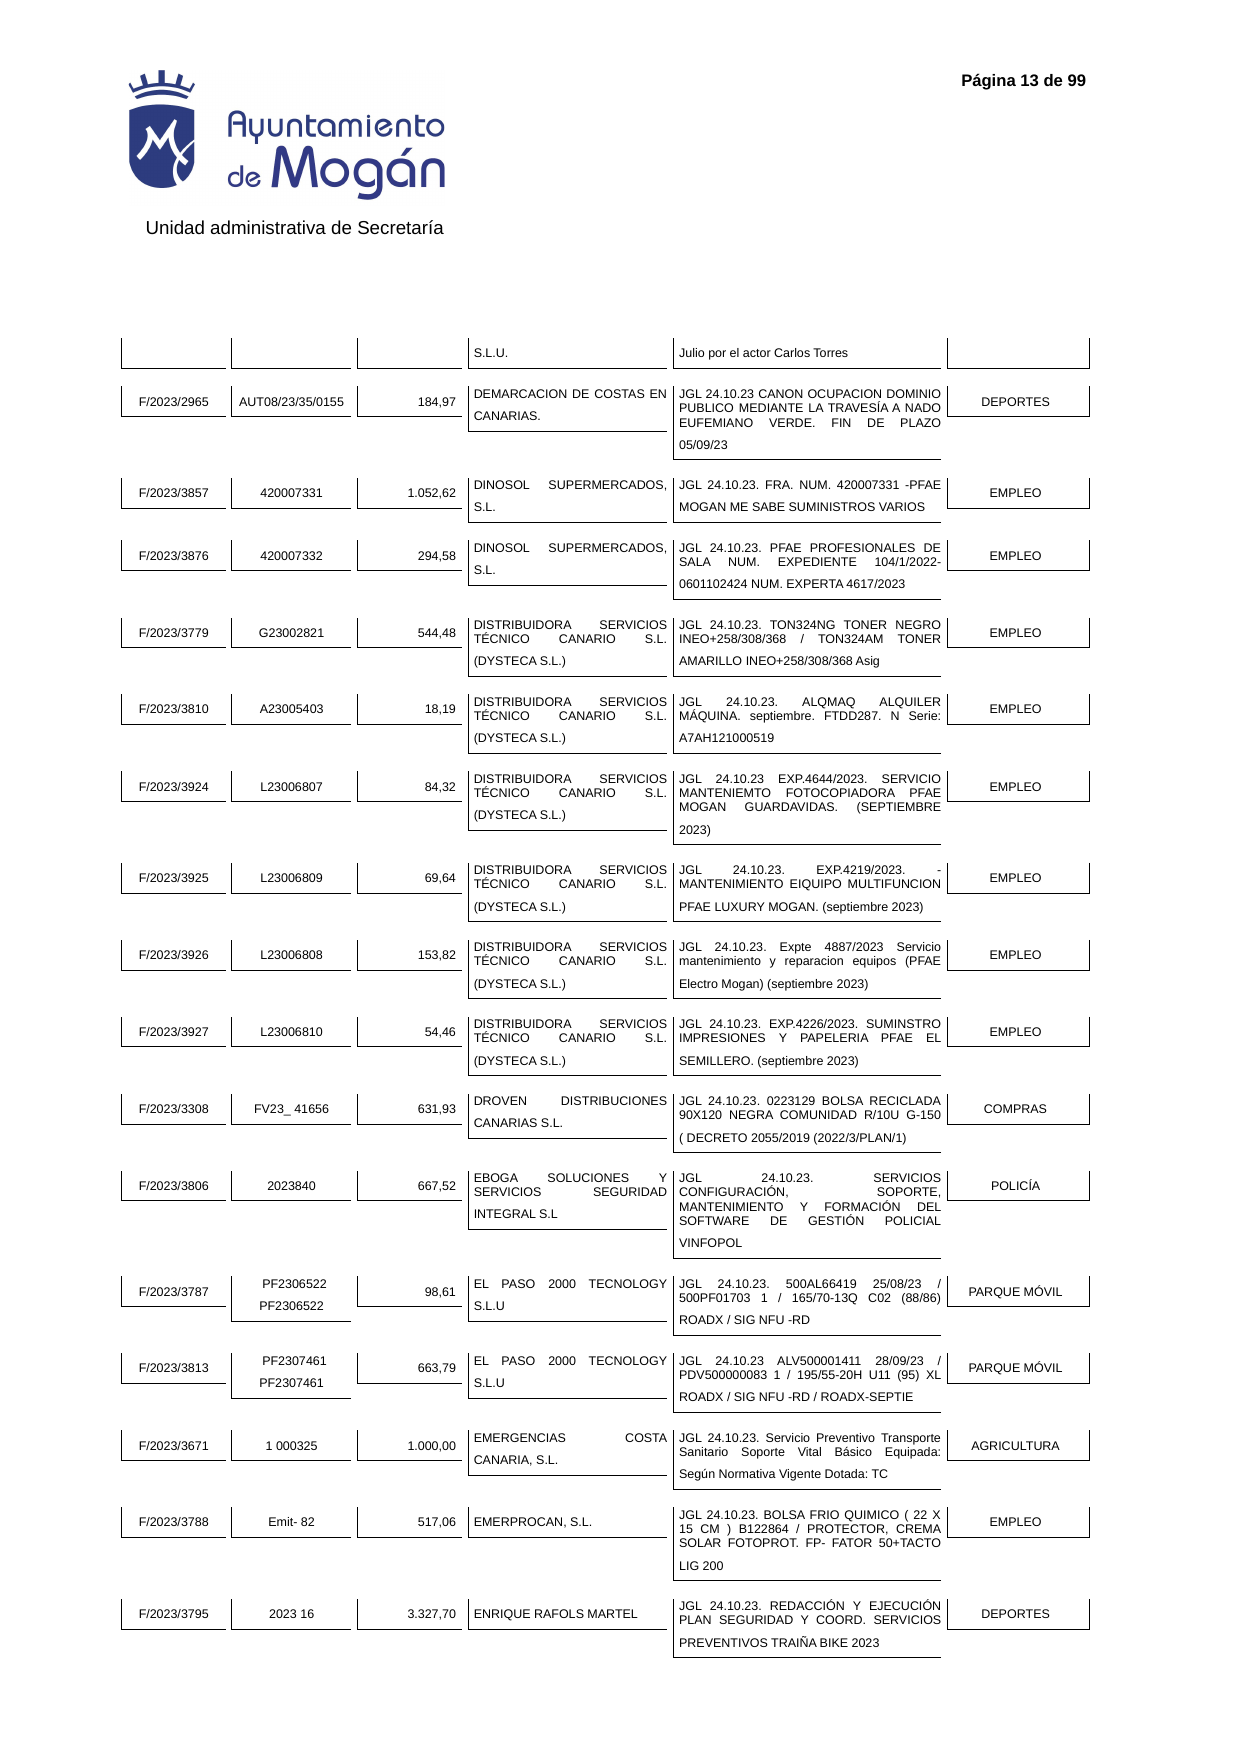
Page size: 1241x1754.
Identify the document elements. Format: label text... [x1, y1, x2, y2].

table_cell JGL 24.10.23 ALV500001411 28/09/23 / PDV500000083 1 / 195/55-20H U11 (95) XL ROADX / SIG NFU -RD / ROADX-SEPTIE [670, 1350, 944, 1427]
table_cell COMPRAS [944, 1091, 1092, 1168]
table_cell JGL 24.10.23. SERVICIOS CONFIGURACIÓN, SOPORTE, MANTENIMIENTO Y FORMACIÓN DEL SOFTWARE DE GESTIÓN POLICIAL VINFOPOL [670, 1168, 944, 1273]
table_cell 544,48 [354, 615, 464, 691]
table_cell 631,93 [354, 1091, 464, 1168]
table_cell JGL 24.10.23. PFAE PROFESIONALES DE SALA NUM. EXPEDIENTE 104/1/2022-0601102424 NUM. EXPERTA 4617/2023 [670, 538, 944, 614]
table_cell F/2023/3927 [118, 1014, 228, 1091]
table_cell F/2023/3788 [118, 1504, 228, 1596]
table_cell F/2023/3813 [118, 1350, 228, 1427]
table_cell JGL 24.10.23 EXP.4644/2023. SERVICIO MANTENIEMTO FOTOCOPIADORA PFAE MOGAN GUARDAVIDAS. (SEPTIEMBRE 2023) [670, 769, 944, 860]
table_cell AUT08/23/35/0155 [229, 384, 354, 475]
table_cell L23006808 [229, 937, 354, 1014]
picture [128, 70, 445, 206]
table_cell EMERPROCAN, S.L. [465, 1504, 670, 1596]
table_cell ENRIQUE RAFOLS MARTEL [465, 1596, 670, 1673]
table_cell DINOSOL SUPERMERCADOS, S.L. [465, 538, 670, 614]
table_cell DISTRIBUIDORA SERVICIOS TÉCNICO CANARIO S.L. (DYSTECA S.L.) [465, 860, 670, 937]
table_cell F/2023/3857 [118, 475, 228, 537]
table_cell JGL 24.10.23. EXP.4219/2023. - MANTENIMIENTO EIQUIPO MULTIFUNCION PFAE LUXURY MOGAN. (septiembre 2023) [670, 860, 944, 937]
table_cell EL PASO 2000 TECNOLOGY S.L.U [465, 1350, 670, 1427]
table_cell EMPLEO [944, 1014, 1092, 1091]
table_cell JGL 24.10.23. Expte 4887/2023 Servicio mantenimiento y reparacion equipos (PFAE Electro Mogan) (septiembre 2023) [670, 937, 944, 1014]
table_cell [118, 335, 228, 383]
table_cell F/2023/3779 [118, 615, 228, 691]
table_cell 420007331 [229, 475, 354, 537]
table_cell EMERGENCIAS COSTA CANARIA, S.L. [465, 1428, 670, 1504]
table_cell 98,61 [354, 1274, 464, 1350]
table_cell 1.000,00 [354, 1428, 464, 1504]
table_cell DEPORTES [944, 1596, 1092, 1673]
table_cell JGL 24.10.23. Servicio Preventivo Transporte Sanitario Soporte Vital Básico Equipada: Según Normativa Vigente Dotada: TC [670, 1428, 944, 1504]
table_cell PARQUE MÓVIL [944, 1350, 1092, 1427]
table_cell JGL 24.10.23. REDACCIÓN Y EJECUCIÓN PLAN SEGURIDAD Y COORD. SERVICIOS PREVENTIVOS TRAIÑA BIKE 2023 [670, 1596, 944, 1673]
table_cell JGL 24.10.23. TON324NG TONER NEGRO INEO+258/308/368 / TON324AM TONER AMARILLO INEO+258/308/368 Asig [670, 615, 944, 691]
table_cell EBOGA SOLUCIONES Y SERVICIOS SEGURIDAD INTEGRAL S.L [465, 1168, 670, 1273]
table_cell DEMARCACION DE COSTAS EN CANARIAS. [465, 384, 670, 475]
table_cell JGL 24.10.23. ALQMAQ ALQUILER MÁQUINA. septiembre. FTDD287. N Serie: A7AH121000519 [670, 691, 944, 768]
table_cell F/2023/3924 [118, 769, 228, 860]
table_cell 54,46 [354, 1014, 464, 1091]
table_cell JGL 24.10.23. EXP.4226/2023. SUMINSTRO IMPRESIONES Y PAPELERIA PFAE EL SEMILLERO. (septiembre 2023) [670, 1014, 944, 1091]
table_cell F/2023/3795 [118, 1596, 228, 1673]
table_cell 517,06 [354, 1504, 464, 1596]
table_cell PF2307461 PF2307461 [229, 1350, 354, 1427]
table_cell EMPLEO [944, 1504, 1092, 1596]
table_cell L23006810 [229, 1014, 354, 1091]
table_cell EMPLEO [944, 860, 1092, 937]
table_cell 1 000325 [229, 1428, 354, 1504]
table_cell DISTRIBUIDORA SERVICIOS TÉCNICO CANARIO S.L. (DYSTECA S.L.) [465, 937, 670, 1014]
table_cell G23002821 [229, 615, 354, 691]
table_cell F/2023/3876 [118, 538, 228, 614]
table_cell DISTRIBUIDORA SERVICIOS TÉCNICO CANARIO S.L. (DYSTECA S.L.) [465, 691, 670, 768]
table_cell FV23_ 41656 [229, 1091, 354, 1168]
table_cell 294,58 [354, 538, 464, 614]
table_cell [229, 335, 354, 383]
table_cell F/2023/3671 [118, 1428, 228, 1504]
table_cell 667,52 [354, 1168, 464, 1273]
table_cell 2023840 [229, 1168, 354, 1273]
table_cell JGL 24.10.23. FRA. NUM. 420007331 -PFAE MOGAN ME SABE SUMINISTROS VARIOS [670, 475, 944, 537]
table_cell Emit- 82 [229, 1504, 354, 1596]
table_cell JGL 24.10.23. BOLSA FRIO QUIMICO ( 22 X 15 CM ) B122864 / PROTECTOR, CREMA SOLAR FOTOPROT. FP- FATOR 50+TACTO LIG 200 [670, 1504, 944, 1596]
table_cell 3.327,70 [354, 1596, 464, 1673]
table_cell F/2023/3925 [118, 860, 228, 937]
table_cell DISTRIBUIDORA SERVICIOS TÉCNICO CANARIO S.L. (DYSTECA S.L.) [465, 769, 670, 860]
table_cell PF2306522 PF2306522 [229, 1274, 354, 1350]
table_cell DISTRIBUIDORA SERVICIOS TÉCNICO CANARIO S.L. (DYSTECA S.L.) [465, 1014, 670, 1091]
table_cell S.L.U. [465, 335, 670, 383]
table_cell AGRICULTURA [944, 1428, 1092, 1504]
table_cell 153,82 [354, 937, 464, 1014]
table_cell DEPORTES [944, 384, 1092, 475]
table_cell EMPLEO [944, 538, 1092, 614]
table_cell DROVEN DISTRIBUCIONES CANARIAS S.L. [465, 1091, 670, 1168]
table_cell JGL 24.10.23 CANON OCUPACION DOMINIO PUBLICO MEDIANTE LA TRAVESÍA A NADO EUFEMIANO VERDE. FIN DE PLAZO 05/09/23 [670, 384, 944, 475]
table_cell EMPLEO [944, 475, 1092, 537]
table_cell EMPLEO [944, 691, 1092, 768]
table_cell F/2023/3308 [118, 1091, 228, 1168]
table_cell PARQUE MÓVIL [944, 1274, 1092, 1350]
table_cell Julio por el actor Carlos Torres [670, 335, 944, 383]
table_cell POLICÍA [944, 1168, 1092, 1273]
table_cell 2023 16 [229, 1596, 354, 1673]
table_cell DISTRIBUIDORA SERVICIOS TÉCNICO CANARIO S.L. (DYSTECA S.L.) [465, 615, 670, 691]
table_cell F/2023/3926 [118, 937, 228, 1014]
table_cell 84,32 [354, 769, 464, 860]
table_cell F/2023/3787 [118, 1274, 228, 1350]
table_cell EMPLEO [944, 615, 1092, 691]
table_cell JGL 24.10.23. 500AL66419 25/08/23 / 500PF01703 1 / 165/70-13Q C02 (88/86) ROADX / SIG NFU -RD [670, 1274, 944, 1350]
table_cell 1.052,62 [354, 475, 464, 537]
table_cell EL PASO 2000 TECNOLOGY S.L.U [465, 1274, 670, 1350]
table_cell L23006809 [229, 860, 354, 937]
table_cell 18,19 [354, 691, 464, 768]
table_cell F/2023/3806 [118, 1168, 228, 1273]
table_cell 69,64 [354, 860, 464, 937]
table_cell JGL 24.10.23. 0223129 BOLSA RECICLADA 90X120 NEGRA COMUNIDAD R/10U G-150 ( DECRETO 2055/2019 (2022/3/PLAN/1) [670, 1091, 944, 1168]
table_cell A23005403 [229, 691, 354, 768]
table_cell L23006807 [229, 769, 354, 860]
table_cell F/2023/3810 [118, 691, 228, 768]
table_cell 663,79 [354, 1350, 464, 1427]
table_cell EMPLEO [944, 937, 1092, 1014]
table_cell F/2023/2965 [118, 384, 228, 475]
table_cell DINOSOL SUPERMERCADOS, S.L. [465, 475, 670, 537]
table_cell EMPLEO [944, 769, 1092, 860]
table_cell [944, 335, 1092, 383]
table_cell [354, 335, 464, 383]
table_cell 184,97 [354, 384, 464, 475]
table_cell 420007332 [229, 538, 354, 614]
